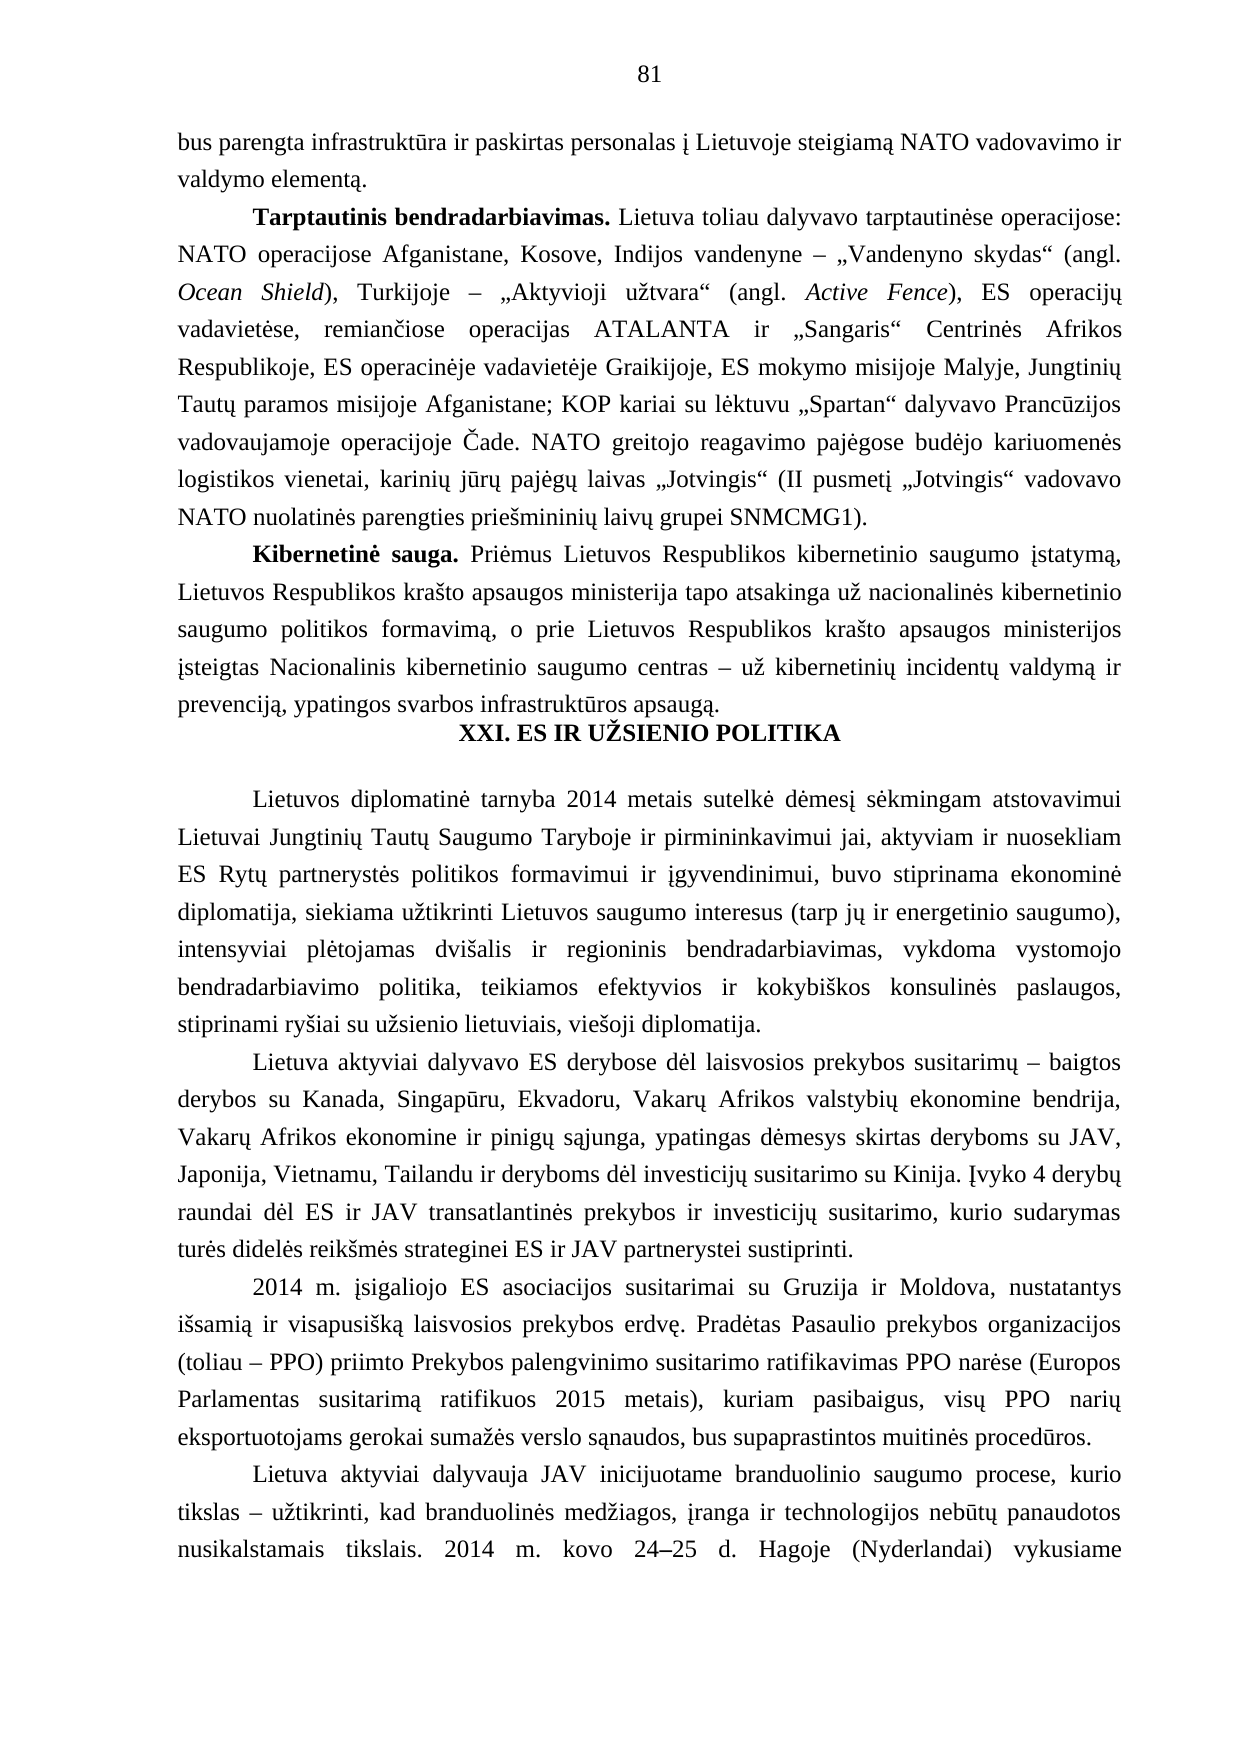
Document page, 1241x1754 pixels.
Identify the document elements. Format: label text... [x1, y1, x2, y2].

text Lietuva aktyviai dalyvavo ES derybose dėl laisvosios prekybos susitarimų – baigtos derybos su Kanada, Singapūru, Ekvadoru, Vakarų Afrikos valstybių ekonomine bendrija, Vakarų Afrikos ekonomine ir pinigų sąjunga, ypatingas dėmesys skirtas deryboms su JAV, Japonija, Vietnamu, Tailandu ir deryboms dėl investicijų susitarimo su Kinija. Įvyko 4 derybų raundai dėl ES ir JAV transatlantinės prekybos ir investicijų susitarimo, kurio sudarymas turės didelės reikšmės strateginei ES ir JAV partnerystei sustiprinti. [177, 1038, 1122, 1263]
text XXI. ES IR UŽSIENIO POLITIKA [177, 718, 1122, 747]
text 2014 m. įsigaliojo ES asociacijos susitarimai su Gruzija ir Moldova, nustatantys išsamią ir visapusišką laisvosios prekybos erdvę. Pradėtas Pasaulio prekybos organizacijos (toliau – PPO) priimto Prekybos palengvinimo susitarimo ratifikavimas PPO narėse (Europos Parlamentas susitarimą ratifikuos 2015 metais), kuriam pasibaigus, visų PPO narių eksportuotojams gerokai sumažės verslo sąnaudos, bus supaprastintos muitinės procedūros. [177, 1263, 1122, 1451]
text Kibernetinė sauga. Priėmus Lietuvos Respublikos kibernetinio saugumo įstatymą, Lietuvos Respublikos krašto apsaugos ministerija tapo atsakinga už nacionalinės kibernetinio saugumo politikos formavimą, o prie Lietuvos Respublikos krašto apsaugos ministerijos įsteigtas Nacionalinis kibernetinio saugumo centras – už kibernetinių incidentų valdymą ir prevenciją, ypatingos svarbos infrastruktūros apsaugą. [177, 531, 1122, 718]
text Lietuvos diplomatinė tarnyba 2014 metais sutelkė dėmesį sėkmingam atstovavimui Lietuvai Jungtinių Tautų Saugumo Taryboje ir pirmininkavimui jai, aktyviam ir nuosekliam ES Rytų partnerystės politikos formavimui ir įgyvendinimui, buvo stiprinama ekonominė diplomatija, siekiama užtikrinti Lietuvos saugumo interesus (tarp jų ir energetinio saugumo), intensyviai plėtojamas dvišalis ir regioninis bendradarbiavimas, vykdoma vystomojo bendradarbiavimo politika, teikiamos efektyvios ir kokybiškos konsulinės paslaugos, stiprinami ryšiai su užsienio lietuviais, viešoji diplomatija. [177, 776, 1122, 1038]
text bus parengta infrastruktūra ir paskirtas personalas į Lietuvoje steigiamą NATO vadovavimo ir valdymo elementą. [177, 118, 1122, 193]
text Lietuva aktyviai dalyvauja JAV inicijuotame branduolinio saugumo procese, kurio tikslas – užtikrinti, kad branduolinės medžiagos, įranga ir technologijos nebūtų panaudotos nusikalstamais tikslais. 2014 m. kovo 24–25 d. Hagoje (Nyderlandai) vykusiame [177, 1451, 1122, 1563]
text Tarptautinis bendradarbiavimas. Lietuva toliau dalyvavo tarptautinėse operacijose: NATO operacijose Afganistane, Kosove, Indijos vandenyne – „Vandenyno skydas“ (angl. Ocean Shield), Turkijoje – „Aktyvioji užtvara“ (angl. Active Fence), ES operacijų vadavietėse, remiančiose operacijas ATALANTA ir „Sangaris“ Centrinės Afrikos Respublikoje, ES operacinėje vadavietėje Graikijoje, ES mokymo misijoje Malyje, Jungtinių Tautų paramos misijoje Afganistane; KOP kariai su lėktuvu „Spartan“ dalyvavo Prancūzijos vadovaujamoje operacijoje Čade. NATO greitojo reagavimo pajėgose budėjo kariuomenės logistikos vienetai, karinių jūrų pajėgų laivas „Jotvingis“ (II pusmetį „Jotvingis“ vadovavo NATO nuolatinės parengties priešmininių laivų grupei SNMCMG1). [177, 193, 1122, 531]
